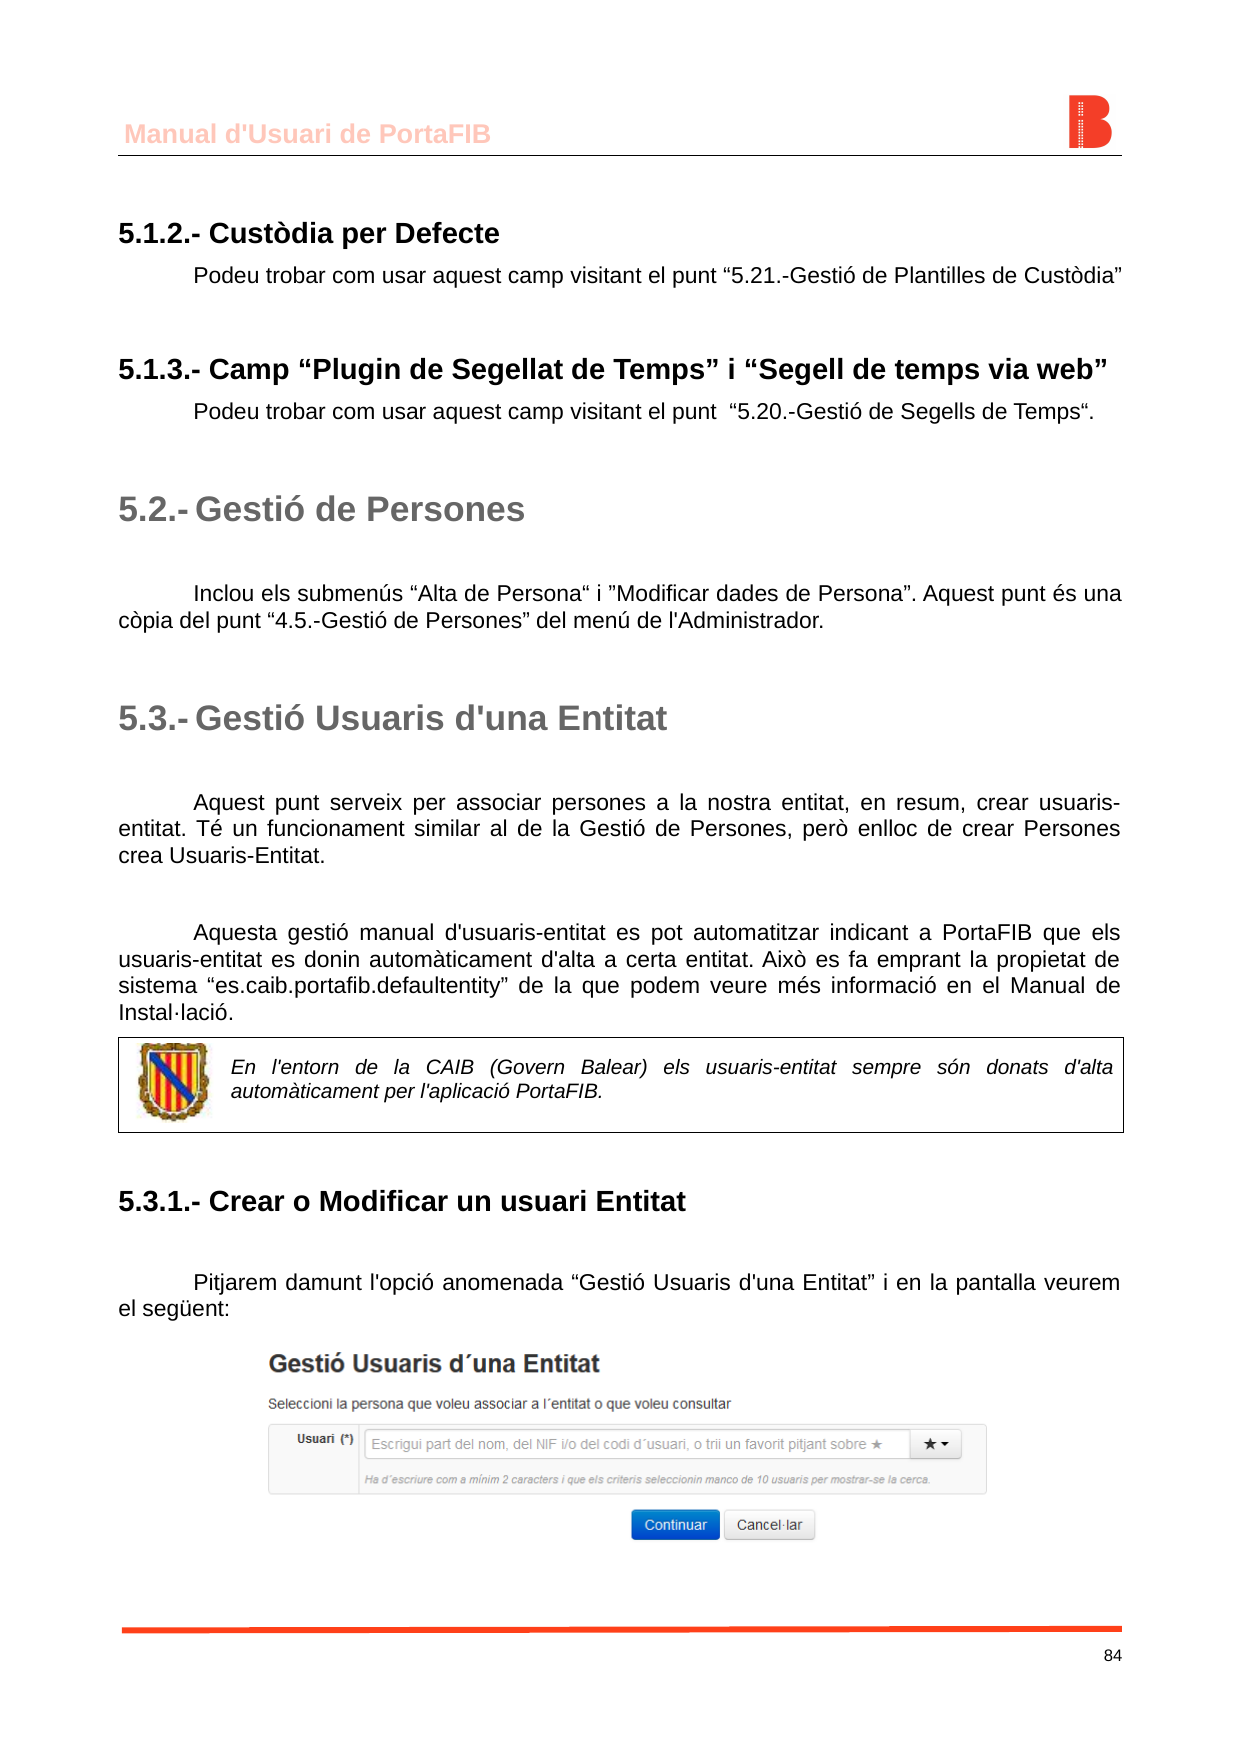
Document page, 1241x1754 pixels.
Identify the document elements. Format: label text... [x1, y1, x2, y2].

subtitle Custòdia per Defecte [118, 216, 1122, 249]
text Inclou els submenús “Alta de Persona“ i ”Modificar dades de Persona”. Aquest punt és una còpia del punt “4.5.-Gestió de Persones” del menú de l'Administrador. [118, 580, 1122, 633]
picture [248, 1333, 992, 1553]
picture [1063, 94, 1117, 150]
table_header En l'entorn de la CAIB (Govern Balear) els usuaris-entitat sempre són donats d'alta automàticament per l'aplicació PortaFIB. [225, 1038, 1123, 1132]
subtitle Gestió Usuaris d'una Entitat [118, 697, 1122, 738]
text Aquesta gestió manual d'usuaris-entitat es pot automatitzar indicant a PortaFIB que els usuaris-entitat es donin automàticament d'alta a certa entitat. Això es fa emprant la propietat de sistema “es.caib.portafib.defaultentity” de la que podem veure més informació en el Manual de Instal·lació. [118, 919, 1122, 1025]
picture [134, 1043, 214, 1123]
text Podeu trobar com usar aquest camp visitant el punt “5.21.-Gestió de Plantilles de Custòdia” [118, 262, 1122, 288]
text Pitjarem damunt l'opció anomenada “Gestió Usuaris d'una Entitat” i en la pantalla veurem el següent: [118, 1269, 1122, 1321]
text Podeu trobar com usar aquest camp visitant el punt “5.20.-Gestió de Segells de Temps“. [118, 398, 1122, 424]
text Aquest punt serveix per associar persones a la nostra entitat, en resum, crear usuaris-entitat. Té un funcionament similar al de la Gestió de Persones, però enlloc de crear Persones crea Usuaris-Entitat. [118, 789, 1122, 868]
table_header [119, 1038, 225, 1132]
subtitle Gestió de Persones [118, 488, 1122, 529]
subtitle Camp “Plugin de Segellat de Temps” i “Segell de temps via web” [118, 352, 1122, 386]
subtitle Crear o Modificar un usuari Entitat [118, 1184, 1122, 1217]
